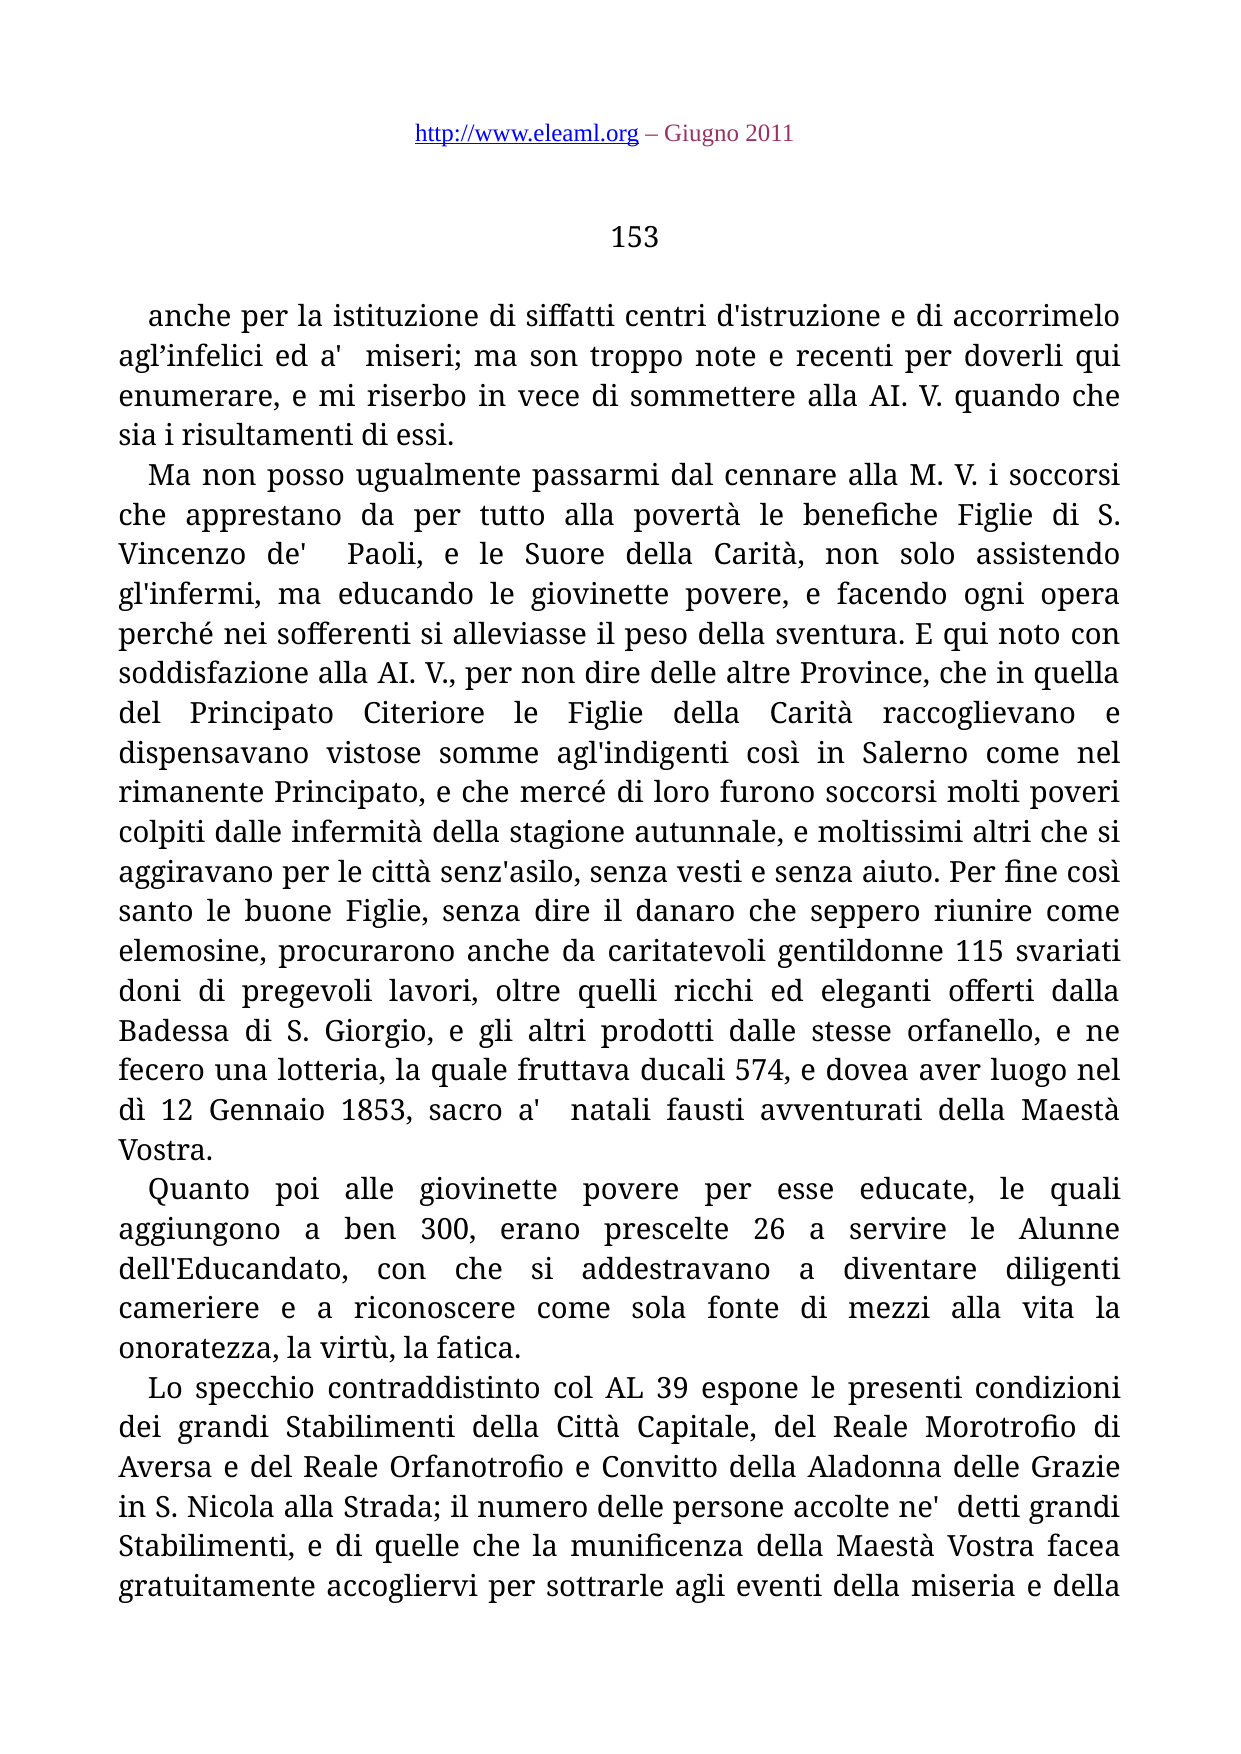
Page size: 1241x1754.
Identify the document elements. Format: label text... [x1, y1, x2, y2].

text 153 [118, 216, 1122, 256]
text Quanto poi alle giovinette povere per esse educate, le quali aggiungono a ben 300, erano prescelte 26 a servire le Alunne dell'Educandato, con che si addestravano a diventare diligenti cameriere e a riconoscere come sola fonte di mezzi alla vita la onoratezza, la virtù, la fatica. [118, 1168, 1122, 1367]
text Lo specchio contraddistinto col AL 39 espone le presenti condizioni dei grandi Stabilimenti della Città Capitale, del Reale Morotrofio di Aversa e del Reale Orfanotrofio e Convitto della Aladonna delle Grazie in S. Nicola alla Strada; il numero delle persone accolte ne' detti grandi Stabilimenti, e di quelle che la munificenza della Maestà Vostra facea gratuitamente accogliervi per sottrarle agli eventi della miseria e della [118, 1367, 1122, 1605]
text anche per la istituzione di siffatti centri d'istruzione e di accorrimelo agl’infelici ed a' miseri; ma son troppo note e recenti per doverli qui enumerare, e mi riserbo in vece di sommettere alla AI. V. quando che sia i risultamenti di essi. [118, 295, 1122, 454]
text Ma non posso ugualmente passarmi dal cennare alla M. V. i soccorsi che apprestano da per tutto alla povertà le benefiche Figlie di S. Vincenzo de' Paoli, e le Suore della Carità, non solo assistendo gl'infermi, ma educando le giovinette povere, e facendo ogni opera perché nei sofferenti si alleviasse il peso della sventura. E qui noto con soddisfazione alla AI. V., per non dire delle altre Province, che in quella del Principato Citeriore le Figlie della Carità raccoglievano e dispensavano vistose somme agl'indigenti così in Salerno come nel rimanente Principato, e che mercé di loro furono soccorsi molti poveri colpiti dalle infermità della stagione autunnale, e moltissimi altri che si aggiravano per le città senz'asilo, senza vesti e senza aiuto. Per fine così santo le buone Figlie, senza dire il danaro che seppero riunire come elemosine, procurarono anche da caritatevoli gentildonne 115 svariati doni di pregevoli lavori, oltre quelli ricchi ed eleganti offerti dalla Badessa di S. Giorgio, e gli altri prodotti dalle stesse orfanello, e ne fecero una lotteria, la quale fruttava ducali 574, e dovea aver luogo nel dì 12 Gennaio 1853, sacro a' natali fausti avventurati della Maestà Vostra. [118, 454, 1122, 1168]
